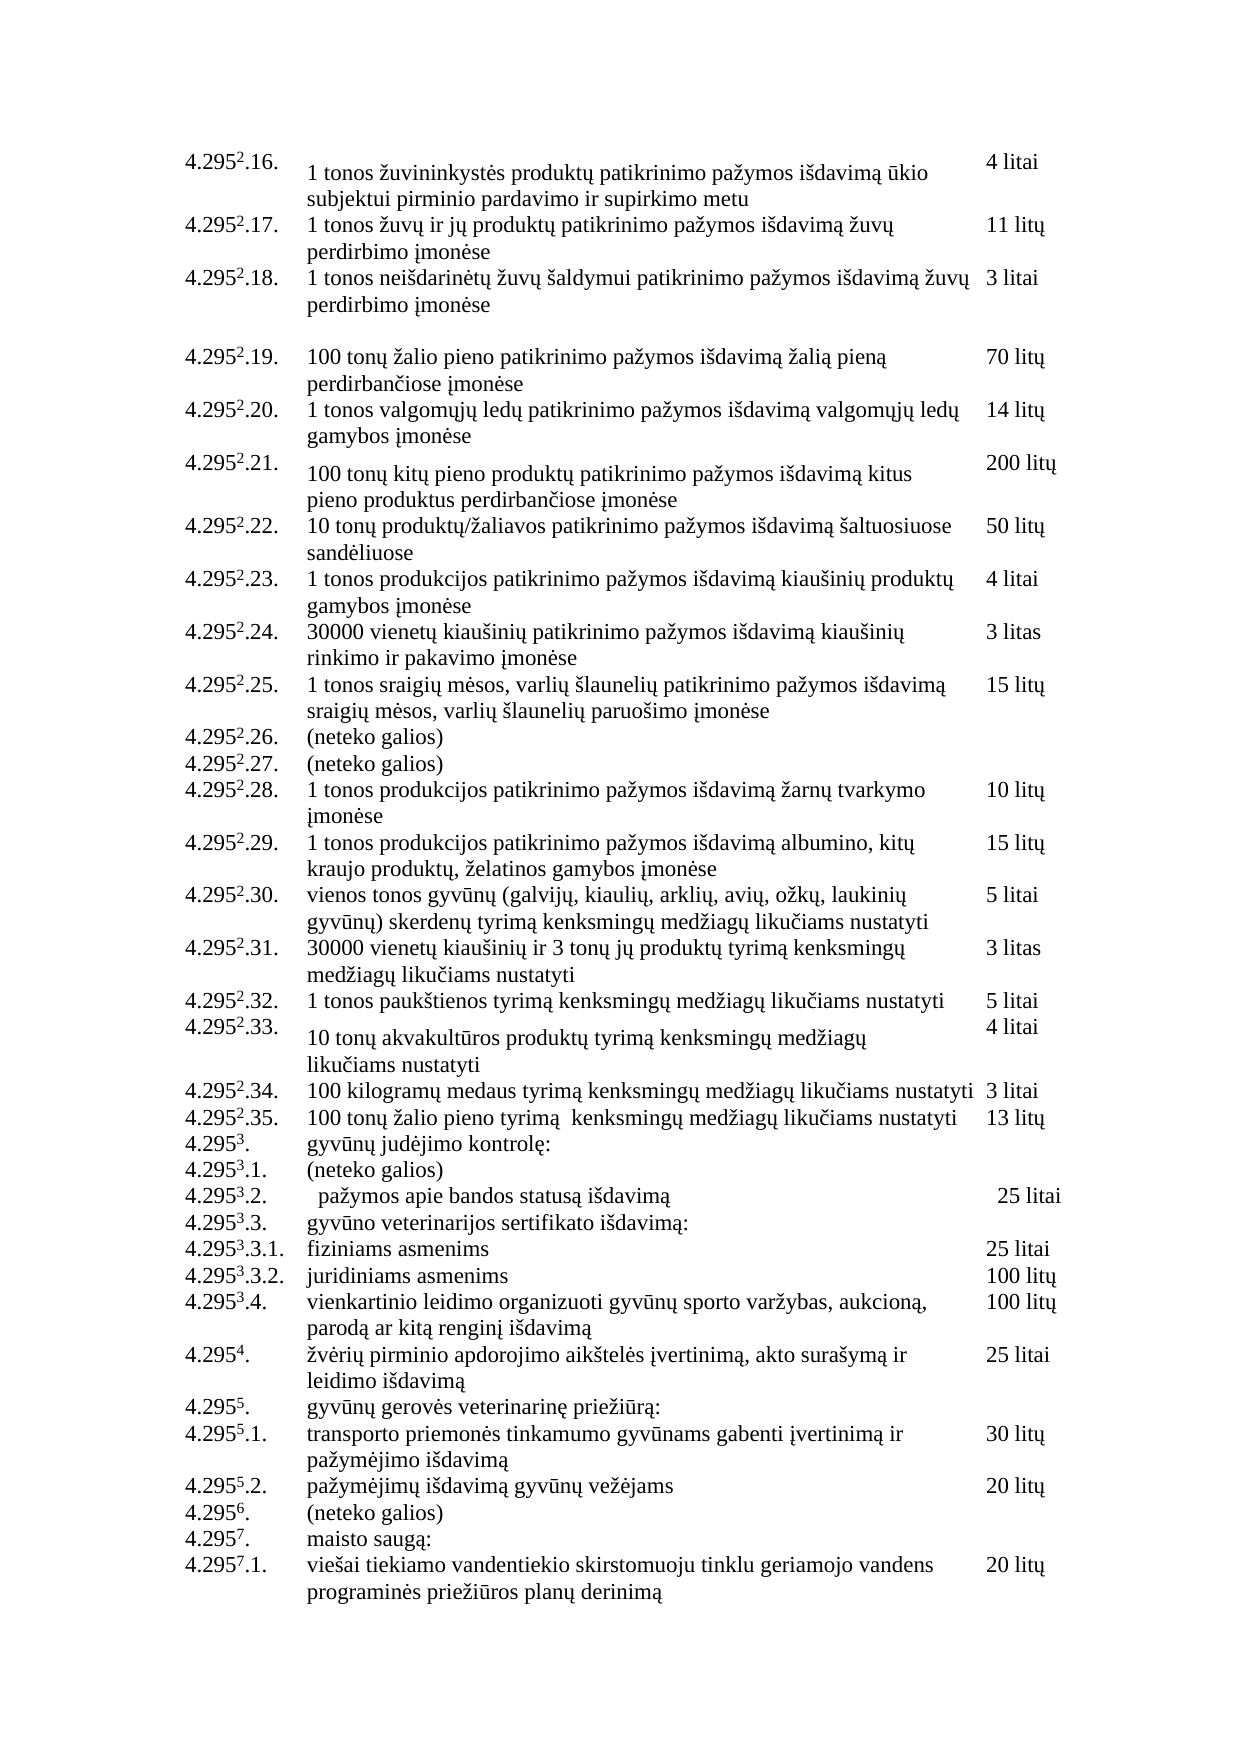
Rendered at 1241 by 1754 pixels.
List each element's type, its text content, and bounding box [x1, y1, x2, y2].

table_cell 4.2952.33. [174, 1013, 307, 1077]
table_cell 4.2952.21. [174, 449, 307, 513]
table_cell 100 litų [986, 1262, 1148, 1288]
table_cell 5 litai [986, 987, 1148, 1013]
table_cell 1 tonos sraigių mėsos, varlių šlaunelių patikrinimo pažymos išdavimą sraigių mėsos, varlių šlaunelių paruošimo įmonėse [307, 671, 986, 723]
table_cell 4.2955. [174, 1394, 307, 1420]
table_cell 1 tonos produkcijos patikrinimo pažymos išdavimą albumino, kitų kraujo produktų, želatinos gamybos įmonėse [307, 829, 986, 882]
table_cell (neteko galios) [307, 1499, 986, 1525]
table_cell 4.2956. [174, 1499, 307, 1525]
table_cell pažymėjimų išdavimą gyvūnų vežėjams [307, 1473, 986, 1499]
table_cell 4.2953.1. [174, 1156, 307, 1183]
table_cell 4.2957. [174, 1525, 307, 1552]
table_cell viešai tiekiamo vandentiekio skirstomuoju tinklu geriamojo vandens programinės priežiūros planų derinimą [307, 1552, 986, 1604]
table_cell 4.2952.32. [174, 987, 307, 1013]
table_cell (neteko galios) [307, 1156, 986, 1183]
table_cell [986, 750, 1148, 776]
table_cell 4 litai [986, 1013, 1148, 1077]
table_cell 4.2952.23. [174, 565, 307, 618]
table_cell 4.2953.3. [174, 1209, 307, 1235]
table_cell 4.2955.1. [174, 1420, 307, 1472]
table_cell fiziniams asmenims [307, 1235, 986, 1262]
table_cell 50 litų [986, 513, 1148, 565]
table_cell 14 litų [986, 396, 1148, 449]
table_cell 4.2952.35. [174, 1104, 307, 1130]
table_cell 4.2952.30. [174, 882, 307, 934]
table_cell 30000 vienetų kiaušinių patikrinimo pažymos išdavimą kiaušinių rinkimo ir pakavimo įmonėse [307, 618, 986, 671]
table_cell 100 tonų kitų pieno produktų patikrinimo pažymos išdavimą kitus pieno produktus perdirbančiose įmonėse [307, 449, 986, 513]
table_cell 100 tonų žalio pieno patikrinimo pažymos išdavimą žalią pieną perdirbančiose įmonėse [307, 343, 986, 396]
table_cell transporto priemonės tinkamumo gyvūnams gabenti įvertinimą ir pažymėjimo išdavimą [307, 1420, 986, 1472]
table_cell 4.2953.3.2. [174, 1262, 307, 1288]
table_cell 1 tonos produkcijos patikrinimo pažymos išdavimą žarnų tvarkymo įmonėse [307, 776, 986, 829]
table_cell žvėrių pirminio apdorojimo aikštelės įvertinimą, akto surašymą ir leidimo išdavimą [307, 1341, 986, 1393]
table_cell 4.2955.2. [174, 1473, 307, 1499]
table_cell [986, 724, 1148, 750]
table_cell pažymos apie bandos statusą išdavimą [307, 1183, 986, 1209]
table_cell 1 tonos žuvų ir jų produktų patikrinimo pažymos išdavimą žuvų perdirbimo įmonėse [307, 212, 986, 264]
table_cell 11 litų [986, 212, 1148, 264]
table_cell 4 litai [986, 148, 1148, 212]
table_cell 4.2952.26. [174, 724, 307, 750]
table_cell [986, 1525, 1148, 1552]
table_cell 25 litai [986, 1183, 1148, 1209]
table_cell 30 litų [986, 1420, 1148, 1472]
table_cell 100 tonų žalio pieno tyrimą kenksmingų medžiagų likučiams nustatyti [307, 1104, 986, 1130]
table_cell gyvūnų judėjimo kontrolę: [307, 1130, 986, 1156]
table_cell 4.2953.4. [174, 1288, 307, 1341]
table_cell maisto saugą: [307, 1525, 986, 1552]
table_cell 4.2952.27. [174, 750, 307, 776]
table_cell juridiniams asmenims [307, 1262, 986, 1288]
table_cell 70 litų [986, 343, 1148, 396]
table_cell 4.2952.22. [174, 513, 307, 565]
table_cell 4.2952.18. [174, 264, 307, 343]
table_cell 25 litai [986, 1235, 1148, 1262]
table_cell [986, 1209, 1148, 1235]
table_cell [986, 1130, 1148, 1156]
table_cell 1 tonos paukštienos tyrimą kenksmingų medžiagų likučiams nustatyti [307, 987, 986, 1013]
table_cell [986, 1156, 1148, 1183]
table_cell 3 litas [986, 618, 1148, 671]
table_cell 5 litai [986, 882, 1148, 934]
table_cell 4.2952.24. [174, 618, 307, 671]
table_cell 25 litai [986, 1341, 1148, 1393]
table_cell 10 tonų produktų/žaliavos patikrinimo pažymos išdavimą šaltuosiuose sandėliuose [307, 513, 986, 565]
table_cell 3 litas [986, 934, 1148, 987]
table_cell 30000 vienetų kiaušinių ir 3 tonų jų produktų tyrimą kenksmingų medžiagų likučiams nustatyti [307, 934, 986, 987]
table_cell gyvūnų gerovės veterinarinę priežiūrą: [307, 1394, 986, 1420]
table_cell 3 litai [986, 264, 1148, 343]
table_cell 4.2952.17. [174, 212, 307, 264]
table_cell 100 kilogramų medaus tyrimą kenksmingų medžiagų likučiams nustatyti [307, 1077, 986, 1103]
table_cell 4.2952.28. [174, 776, 307, 829]
table_cell 100 litų [986, 1288, 1148, 1341]
table_cell 4.2952.29. [174, 829, 307, 882]
table_cell 4.2954. [174, 1341, 307, 1393]
table_cell 10 tonų akvakultūros produktų tyrimą kenksmingų medžiagų likučiams nustatyti [307, 1013, 986, 1077]
table_cell (neteko galios) [307, 750, 986, 776]
table_cell 4.2953. [174, 1130, 307, 1156]
table_cell 4.2952.31. [174, 934, 307, 987]
table_cell 200 litų [986, 449, 1148, 513]
table_cell 1 tonos valgomųjų ledų patikrinimo pažymos išdavimą valgomųjų ledų gamybos įmonėse [307, 396, 986, 449]
table_cell vienkartinio leidimo organizuoti gyvūnų sporto varžybas, aukcioną, parodą ar kitą renginį išdavimą [307, 1288, 986, 1341]
table_cell [986, 1499, 1148, 1525]
table_cell 10 litų [986, 776, 1148, 829]
table_cell 4.2952.19. [174, 343, 307, 396]
table_cell 4.2953.2. [174, 1183, 307, 1209]
table_cell 4.2952.16. [174, 148, 307, 212]
table_cell 4.2952.20. [174, 396, 307, 449]
table_cell 15 litų [986, 829, 1148, 882]
table_cell gyvūno veterinarijos sertifikato išdavimą: [307, 1209, 986, 1235]
table_cell 1 tonos produkcijos patikrinimo pažymos išdavimą kiaušinių produktų gamybos įmonėse [307, 565, 986, 618]
table_cell 1 tonos žuvininkystės produktų patikrinimo pažymos išdavimą ūkio subjektui pirminio pardavimo ir supirkimo metu [307, 148, 986, 212]
table_cell vienos tonos gyvūnų (galvijų, kiaulių, arklių, avių, ožkų, laukinių gyvūnų) skerdenų tyrimą kenksmingų medžiagų likučiams nustatyti [307, 882, 986, 934]
table_cell 3 litai [986, 1077, 1148, 1103]
table_cell 15 litų [986, 671, 1148, 723]
table_cell 4.2952.25. [174, 671, 307, 723]
table_cell 4.2957.1. [174, 1552, 307, 1604]
table_cell 4 litai [986, 565, 1148, 618]
table_cell 13 litų [986, 1104, 1148, 1130]
table_cell [986, 1394, 1148, 1420]
table_cell 4.2953.3.1. [174, 1235, 307, 1262]
table_cell 20 litų [986, 1552, 1148, 1604]
table_cell 4.2952.34. [174, 1077, 307, 1103]
table_cell 20 litų [986, 1473, 1148, 1499]
table_cell (neteko galios) [307, 724, 986, 750]
table_cell 1 tonos neišdarinėtų žuvų šaldymui patikrinimo pažymos išdavimą žuvų perdirbimo įmonėse [307, 264, 986, 343]
